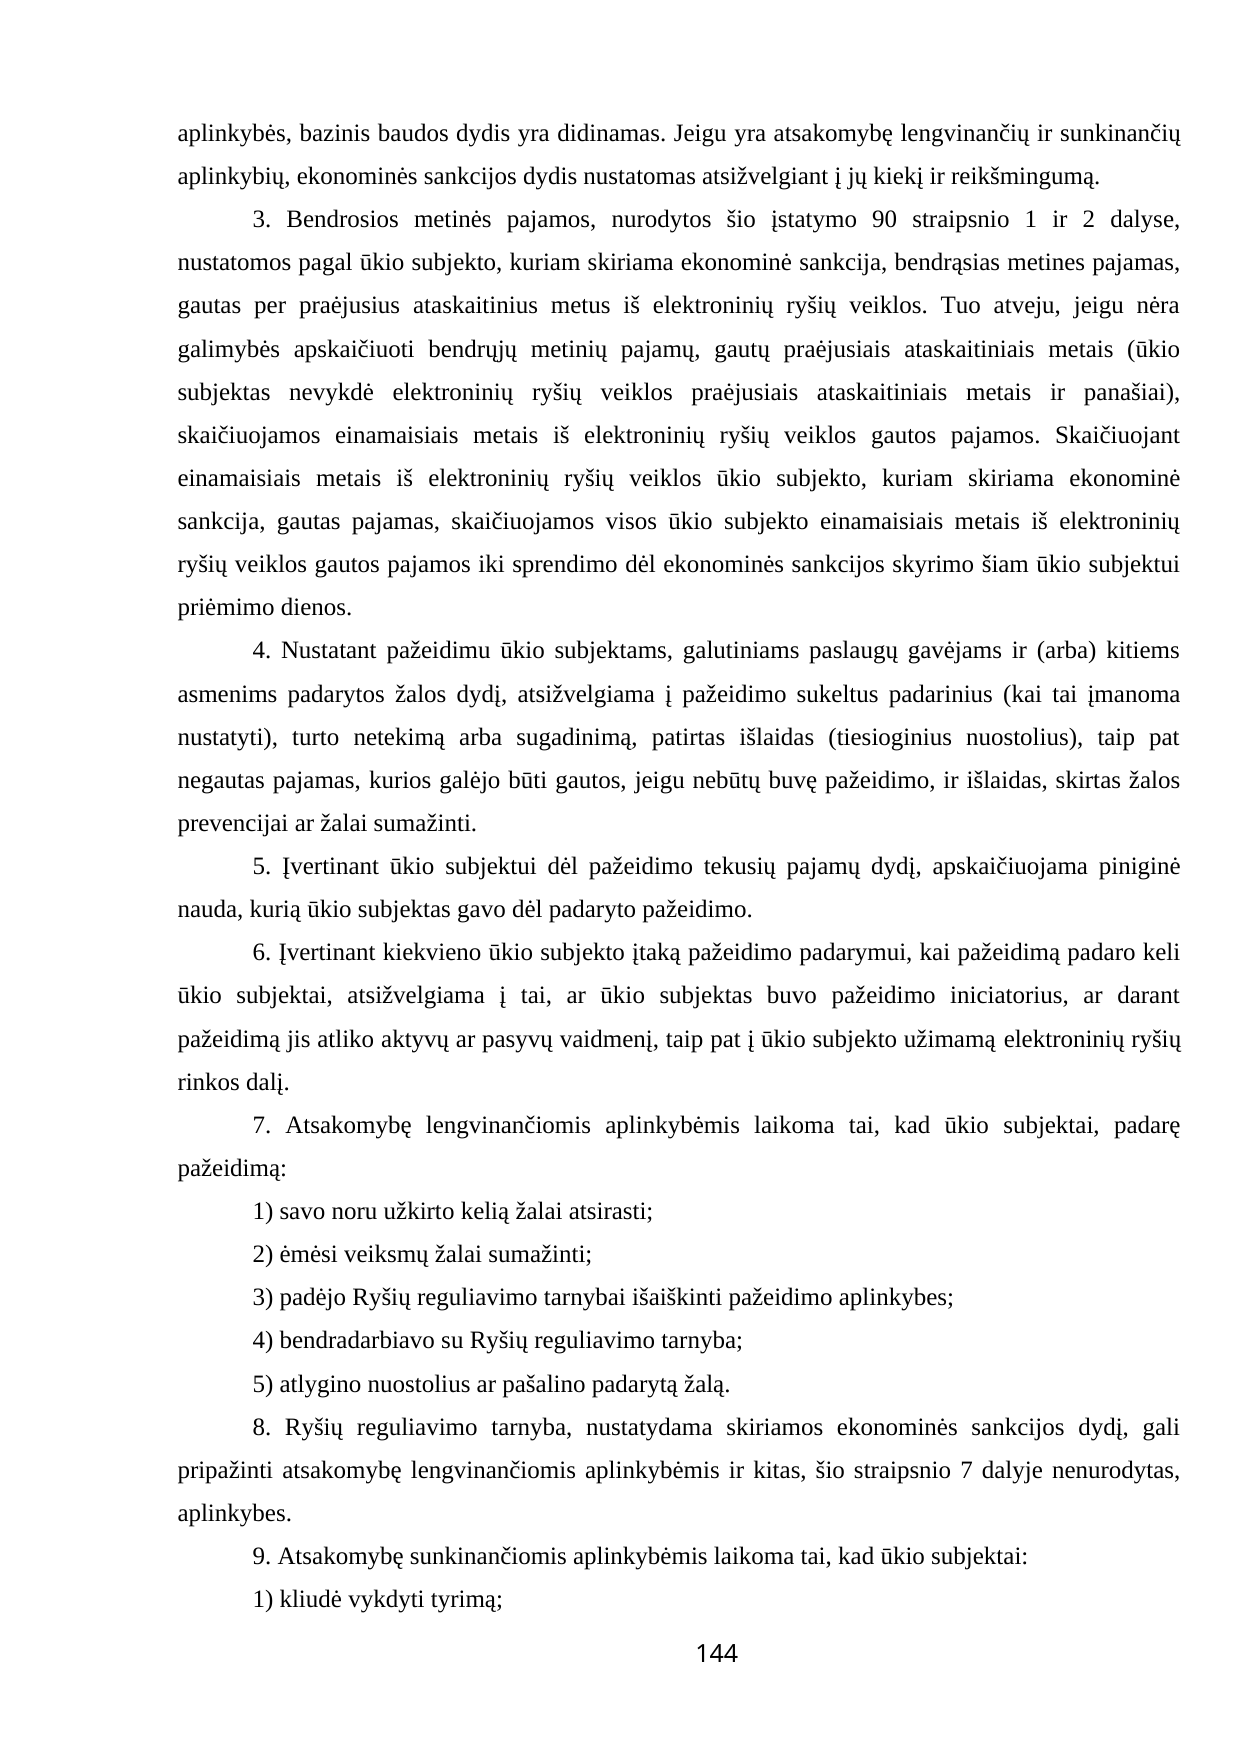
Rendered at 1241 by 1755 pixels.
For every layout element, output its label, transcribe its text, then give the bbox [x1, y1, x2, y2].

text 1) savo noru užkirto kelią žalai atsirasti; [177, 1196, 1181, 1225]
text 1) kliudė vykdyti tyrimą; [177, 1584, 1181, 1613]
text 9. Atsakomybę sunkinančiomis aplinkybėmis laikoma tai, kad ūkio subjektai: [177, 1541, 1181, 1570]
text 3) padėjo Ryšių reguliavimo tarnybai išaiškinti pažeidimo aplinkybes; [177, 1282, 1181, 1311]
text 4. Nustatant pažeidimu ūkio subjektams, galutiniams paslaugų gavėjams ir (arba) kitiems asmenims padarytos žalos dydį, atsižvelgiama į pažeidimo sukeltus padarinius (kai tai įmanoma nustatyti), turto netekimą arba sugadinimą, patirtas išlaidas (tiesioginius nuostolius), taip pat negautas pajamas, kurios galėjo būti gautos, jeigu nebūtų buvę pažeidimo, ir išlaidas, skirtas žalos prevencijai ar žalai sumažinti. [177, 636, 1181, 837]
text 3. Bendrosios metinės pajamos, nurodytos šio įstatymo 90 straipsnio 1 ir 2 dalyse, nustatomos pagal ūkio subjekto, kuriam skiriama ekonominė sankcija, bendrąsias metines pajamas, gautas per praėjusius ataskaitinius metus iš elektroninių ryšių veiklos. Tuo atveju, jeigu nėra galimybės apskaičiuoti bendrųjų metinių pajamų, gautų praėjusiais ataskaitiniais metais (ūkio subjektas nevykdė elektroninių ryšių veiklos praėjusiais ataskaitiniais metais ir panašiai), skaičiuojamos einamaisiais metais iš elektroninių ryšių veiklos gautos pajamos. Skaičiuojant einamaisiais metais iš elektroninių ryšių veiklos ūkio subjekto, kuriam skiriama ekonominė sankcija, gautas pajamas, skaičiuojamos visos ūkio subjekto einamaisiais metais iš elektroninių ryšių veiklos gautos pajamos iki sprendimo dėl ekonominės sankcijos skyrimo šiam ūkio subjektui priėmimo dienos. [177, 204, 1181, 621]
text 5) atlygino nuostolius ar pašalino padarytą žalą. [177, 1369, 1181, 1397]
text 4) bendradarbiavo su Ryšių reguliavimo tarnyba; [177, 1326, 1181, 1354]
text 8. Ryšių reguliavimo tarnyba, nustatydama skiriamos ekonominės sankcijos dydį, gali pripažinti atsakomybę lengvinančiomis aplinkybėmis ir kitas, šio straipsnio 7 dalyje nenurodytas, aplinkybes. [177, 1412, 1181, 1527]
text 6. Įvertinant kiekvieno ūkio subjekto įtaką pažeidimo padarymui, kai pažeidimą padaro keli ūkio subjektai, atsižvelgiama į tai, ar ūkio subjektas buvo pažeidimo iniciatorius, ar darant pažeidimą jis atliko aktyvų ar pasyvų vaidmenį, taip pat į ūkio subjekto užimamą elektroninių ryšių rinkos dalį. [177, 937, 1181, 1096]
text 5. Įvertinant ūkio subjektui dėl pažeidimo tekusių pajamų dydį, apskaičiuojama piniginė nauda, kurią ūkio subjektas gavo dėl padaryto pažeidimo. [177, 851, 1181, 923]
text 7. Atsakomybę lengvinančiomis aplinkybėmis laikoma tai, kad ūkio subjektai, padarę pažeidimą: [177, 1110, 1181, 1182]
text aplinkybės, bazinis baudos dydis yra didinamas. Jeigu yra atsakomybę lengvinančių ir sunkinančių aplinkybių, ekonominės sankcijos dydis nustatomas atsižvelgiant į jų kiekį ir reikšmingumą. [177, 118, 1181, 190]
text 2) ėmėsi veiksmų žalai sumažinti; [177, 1239, 1181, 1268]
